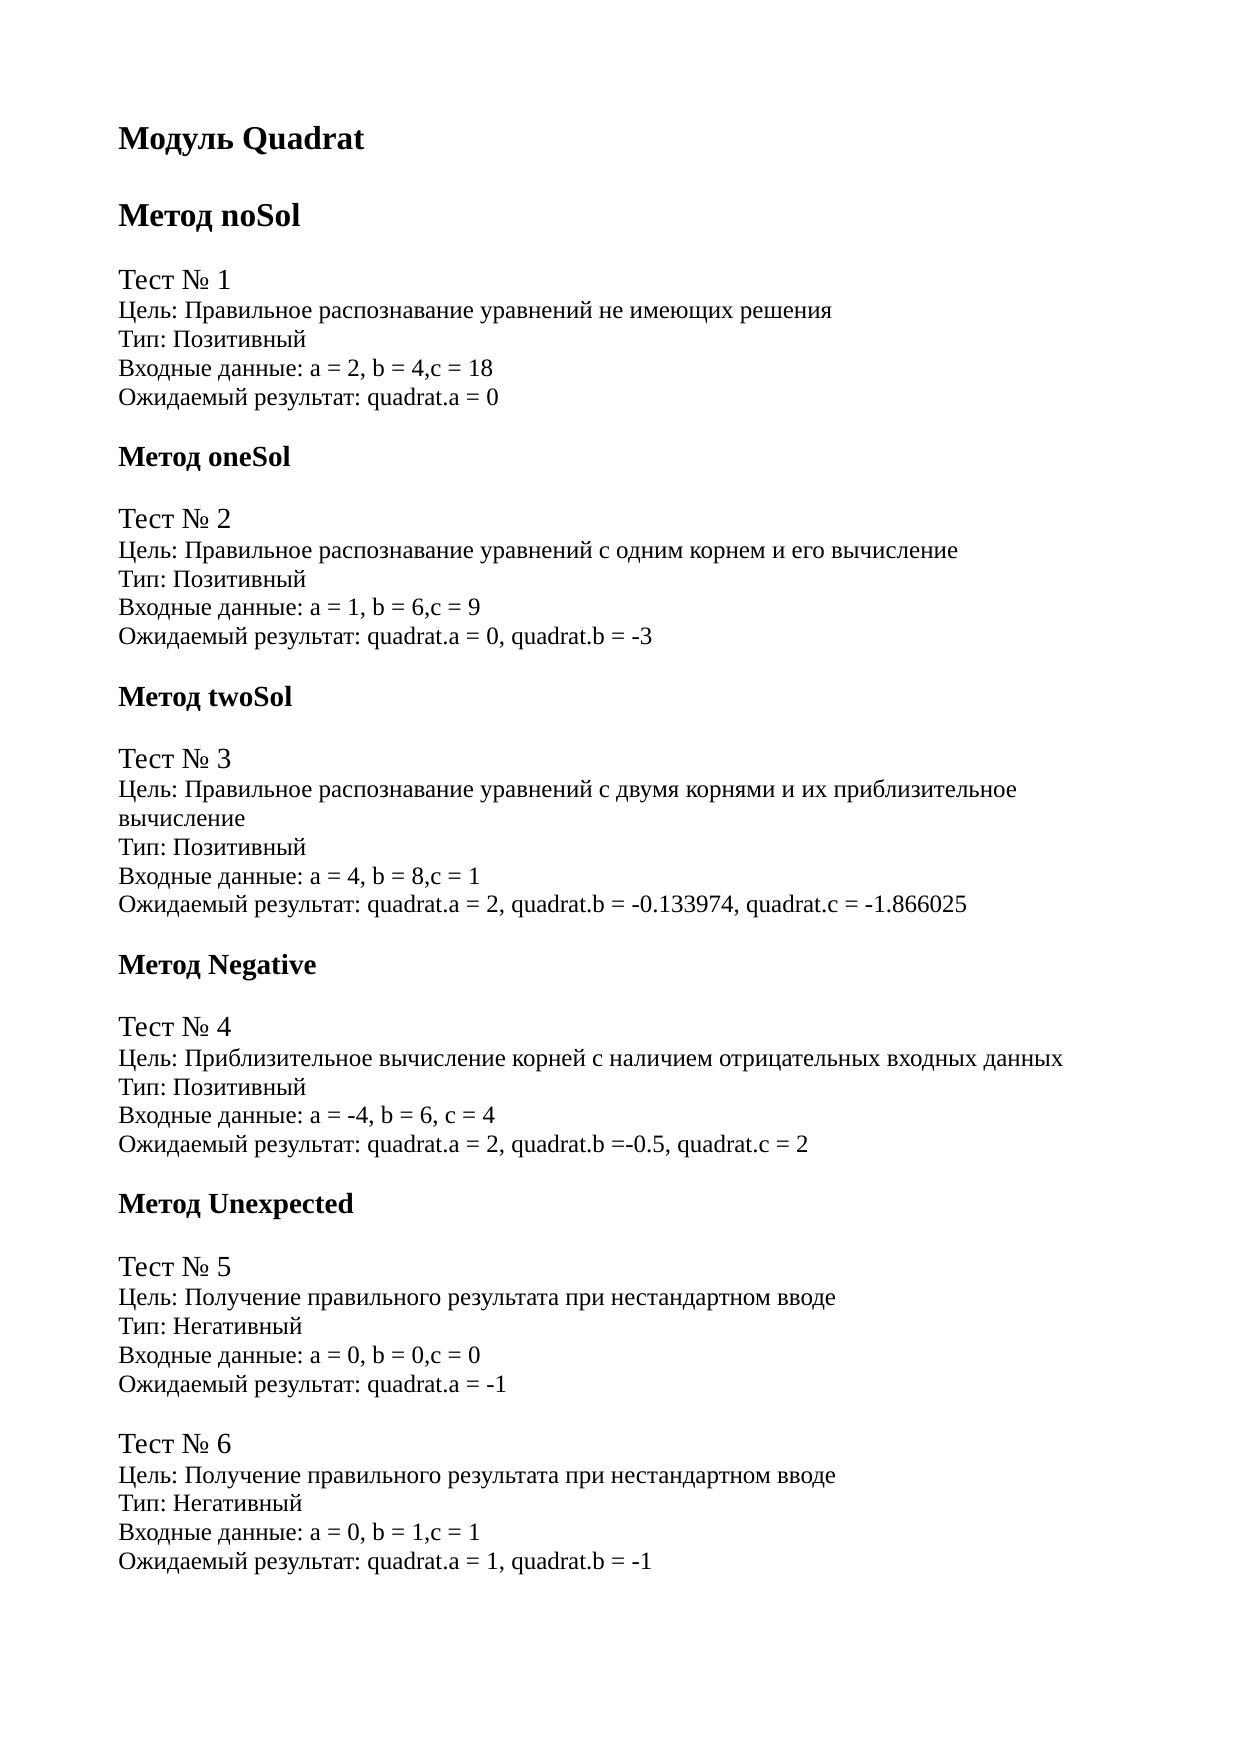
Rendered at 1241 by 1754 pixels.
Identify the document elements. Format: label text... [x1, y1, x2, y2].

text Метод twoSol [118, 679, 1122, 712]
text Ожидаемый результат: quadrat.a = 2, quadrat.b =-0.5, quadrat.c = 2 [118, 1129, 1122, 1158]
text Тип: Позитивный [118, 1072, 1122, 1100]
text Тест № 6 [118, 1426, 1122, 1460]
text Тест № 1 [118, 262, 1122, 295]
text Тип: Позитивный [118, 832, 1122, 861]
text Цель: Правильное распознавание уравнений с двумя корнями и их приблизительное вычисление [118, 774, 1122, 832]
text Входные данные: a = 2, b = 4,c = 18 [118, 353, 1122, 382]
text Ожидаемый результат: quadrat.a = 0, quadrat.b = -3 [118, 621, 1122, 650]
text Цель: Получение правильного результата при нестандартном вводе [118, 1282, 1122, 1311]
text Тип: Негативный [118, 1488, 1122, 1517]
text Ожидаемый результат: quadrat.a = -1 [118, 1369, 1122, 1397]
text Тест № 4 [118, 1009, 1122, 1043]
text Метод Negative [118, 947, 1122, 981]
text Модуль Quadrat [118, 118, 1122, 156]
text Тип: Негативный [118, 1311, 1122, 1340]
text Тип: Позитивный [118, 564, 1122, 592]
text Ожидаемый результат: quadrat.a = 2, quadrat.b = -0.133974, quadrat.c = -1.866025 [118, 889, 1122, 918]
text Входные данные: a = 4, b = 8,c = 1 [118, 861, 1122, 889]
text Входные данные: a = 0, b = 0,c = 0 [118, 1340, 1122, 1369]
text Тип: Позитивный [118, 324, 1122, 353]
text Входные данные: a = 0, b = 1,c = 1 [118, 1517, 1122, 1546]
text Цель: Приблизительное вычисление корней с наличием отрицательных входных данных [118, 1043, 1122, 1072]
text Тест № 3 [118, 741, 1122, 774]
text Цель: Правильное распознавание уравнений с одним корнем и его вычисление [118, 535, 1122, 564]
text Цель: Правильное распознавание уравнений не имеющих решения [118, 295, 1122, 324]
text Тест № 5 [118, 1249, 1122, 1282]
text Входные данные: a = 1, b = 6,c = 9 [118, 592, 1122, 621]
text Метод oneSol [118, 439, 1122, 473]
text Ожидаемый результат: quadrat.a = 1, quadrat.b = -1 [118, 1546, 1122, 1575]
text Входные данные: a = -4, b = 6, c = 4 [118, 1100, 1122, 1129]
text Тест № 2 [118, 501, 1122, 535]
text Ожидаемый результат: quadrat.a = 0 [118, 382, 1122, 410]
text Метод Unexpected [118, 1187, 1122, 1220]
text Метод noSol [118, 195, 1122, 233]
text Цель: Получение правильного результата при нестандартном вводе [118, 1460, 1122, 1488]
